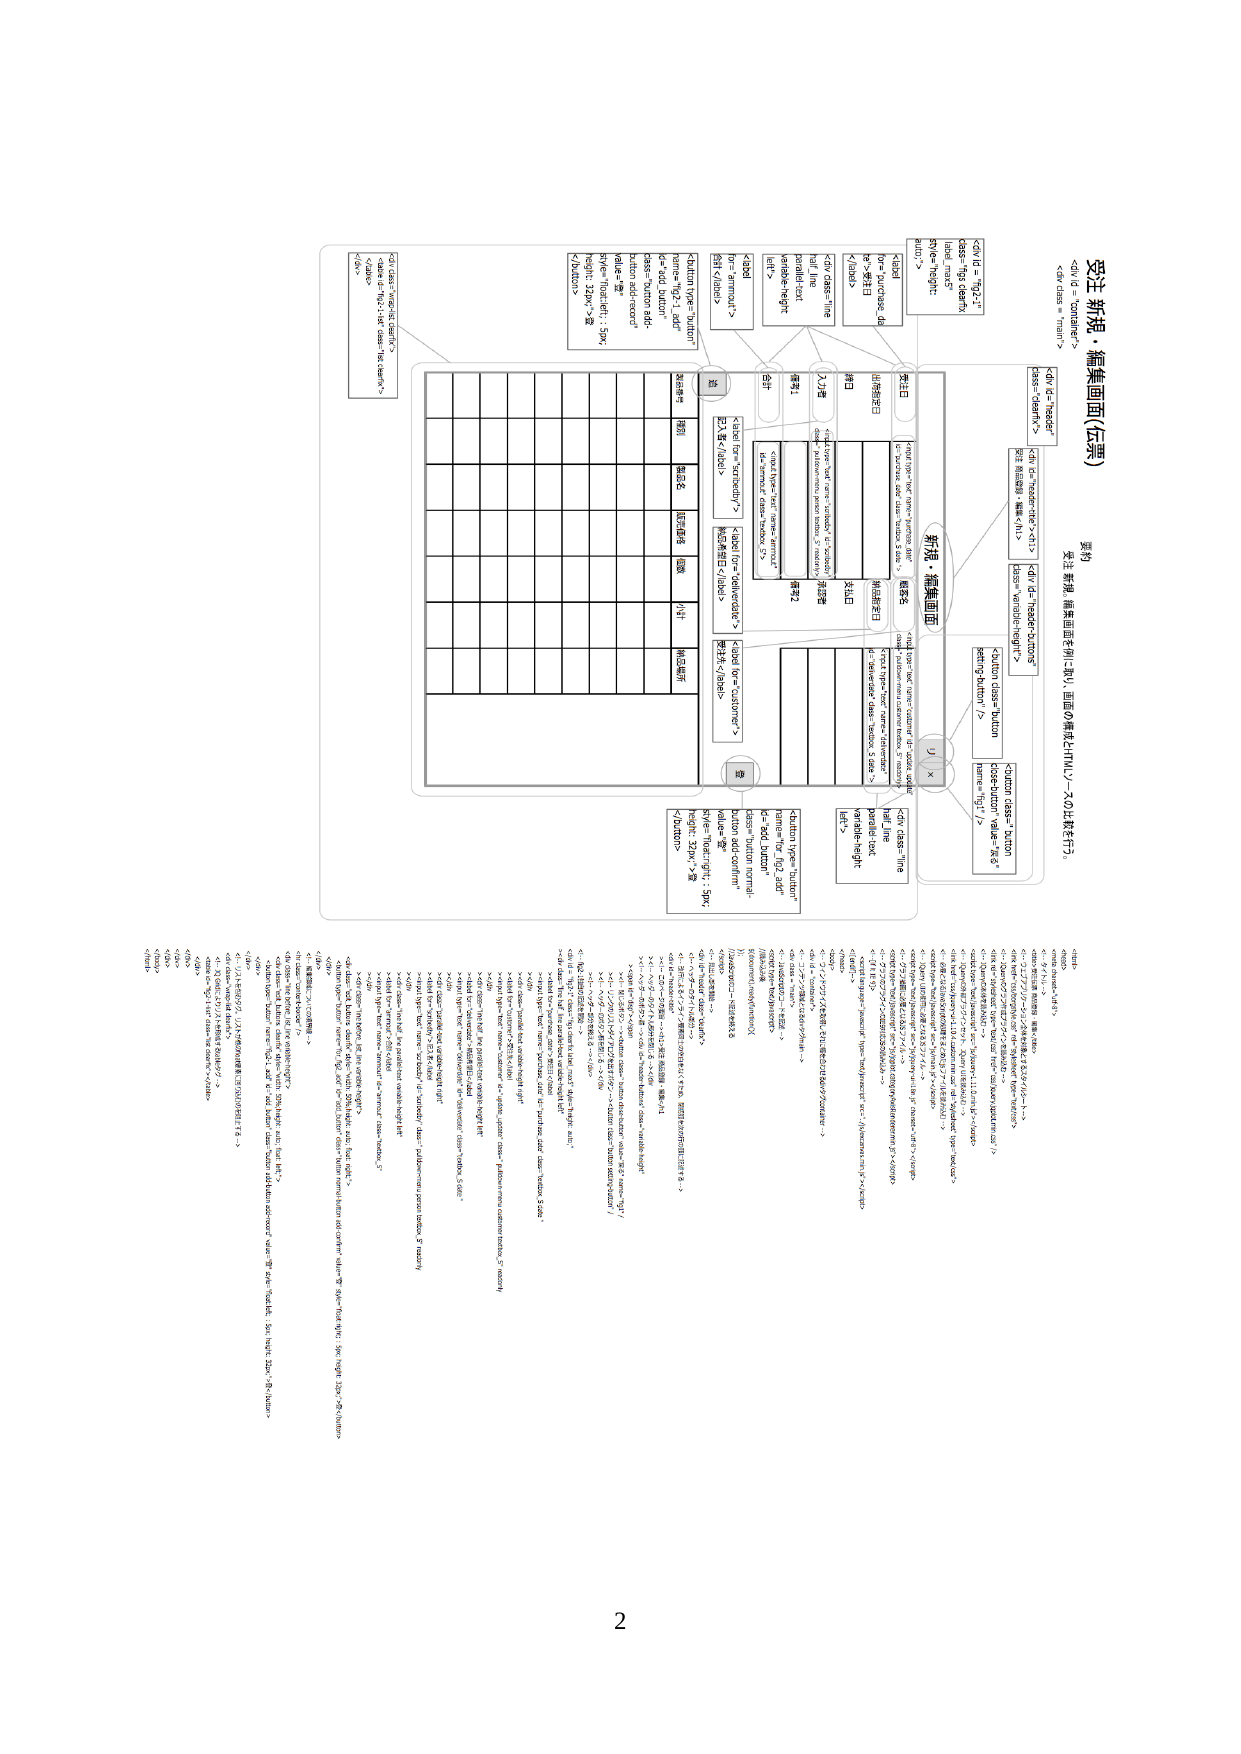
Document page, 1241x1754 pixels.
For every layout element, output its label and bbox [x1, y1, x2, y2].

picture [133, 220, 1121, 1496]
